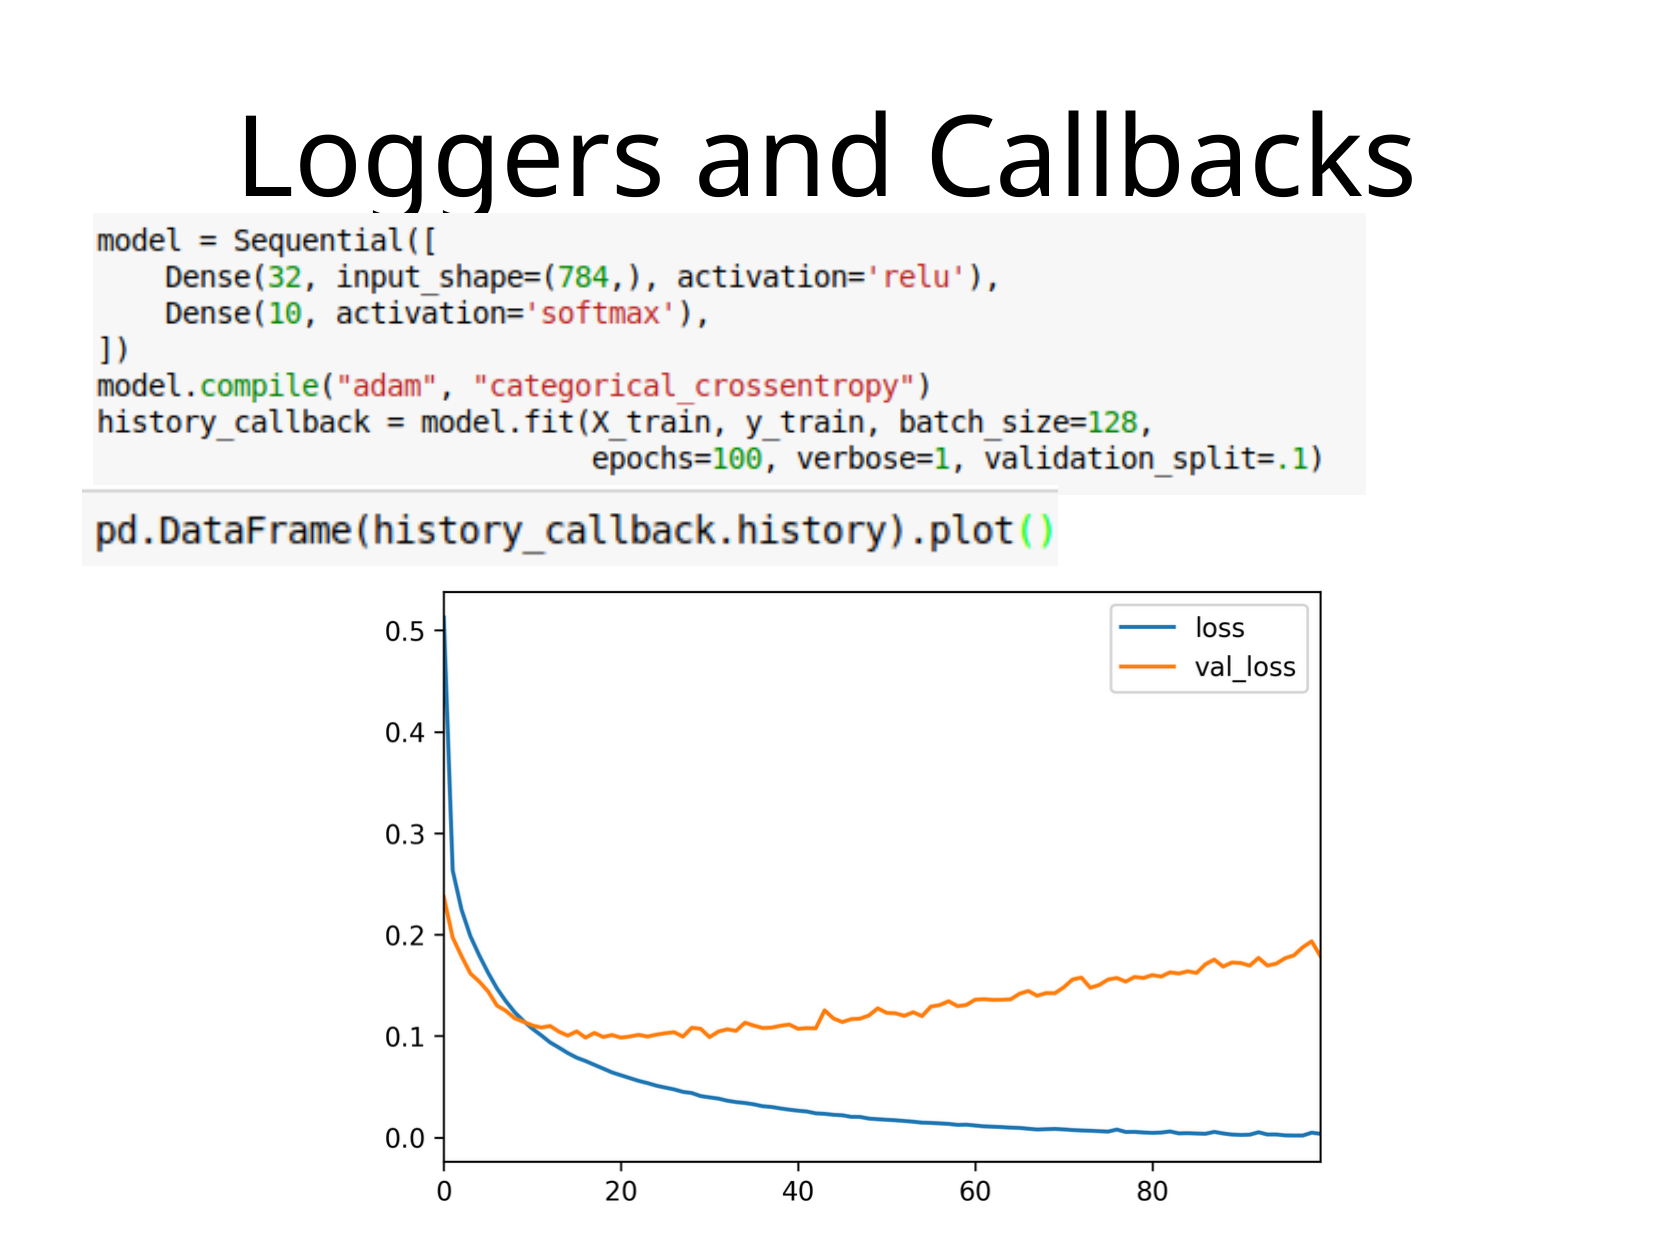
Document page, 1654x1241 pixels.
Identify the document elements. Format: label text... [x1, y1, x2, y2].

title Loggers and Callbacks [82, 49, 1571, 257]
picture [345, 580, 1336, 1216]
picture [82, 213, 1366, 566]
